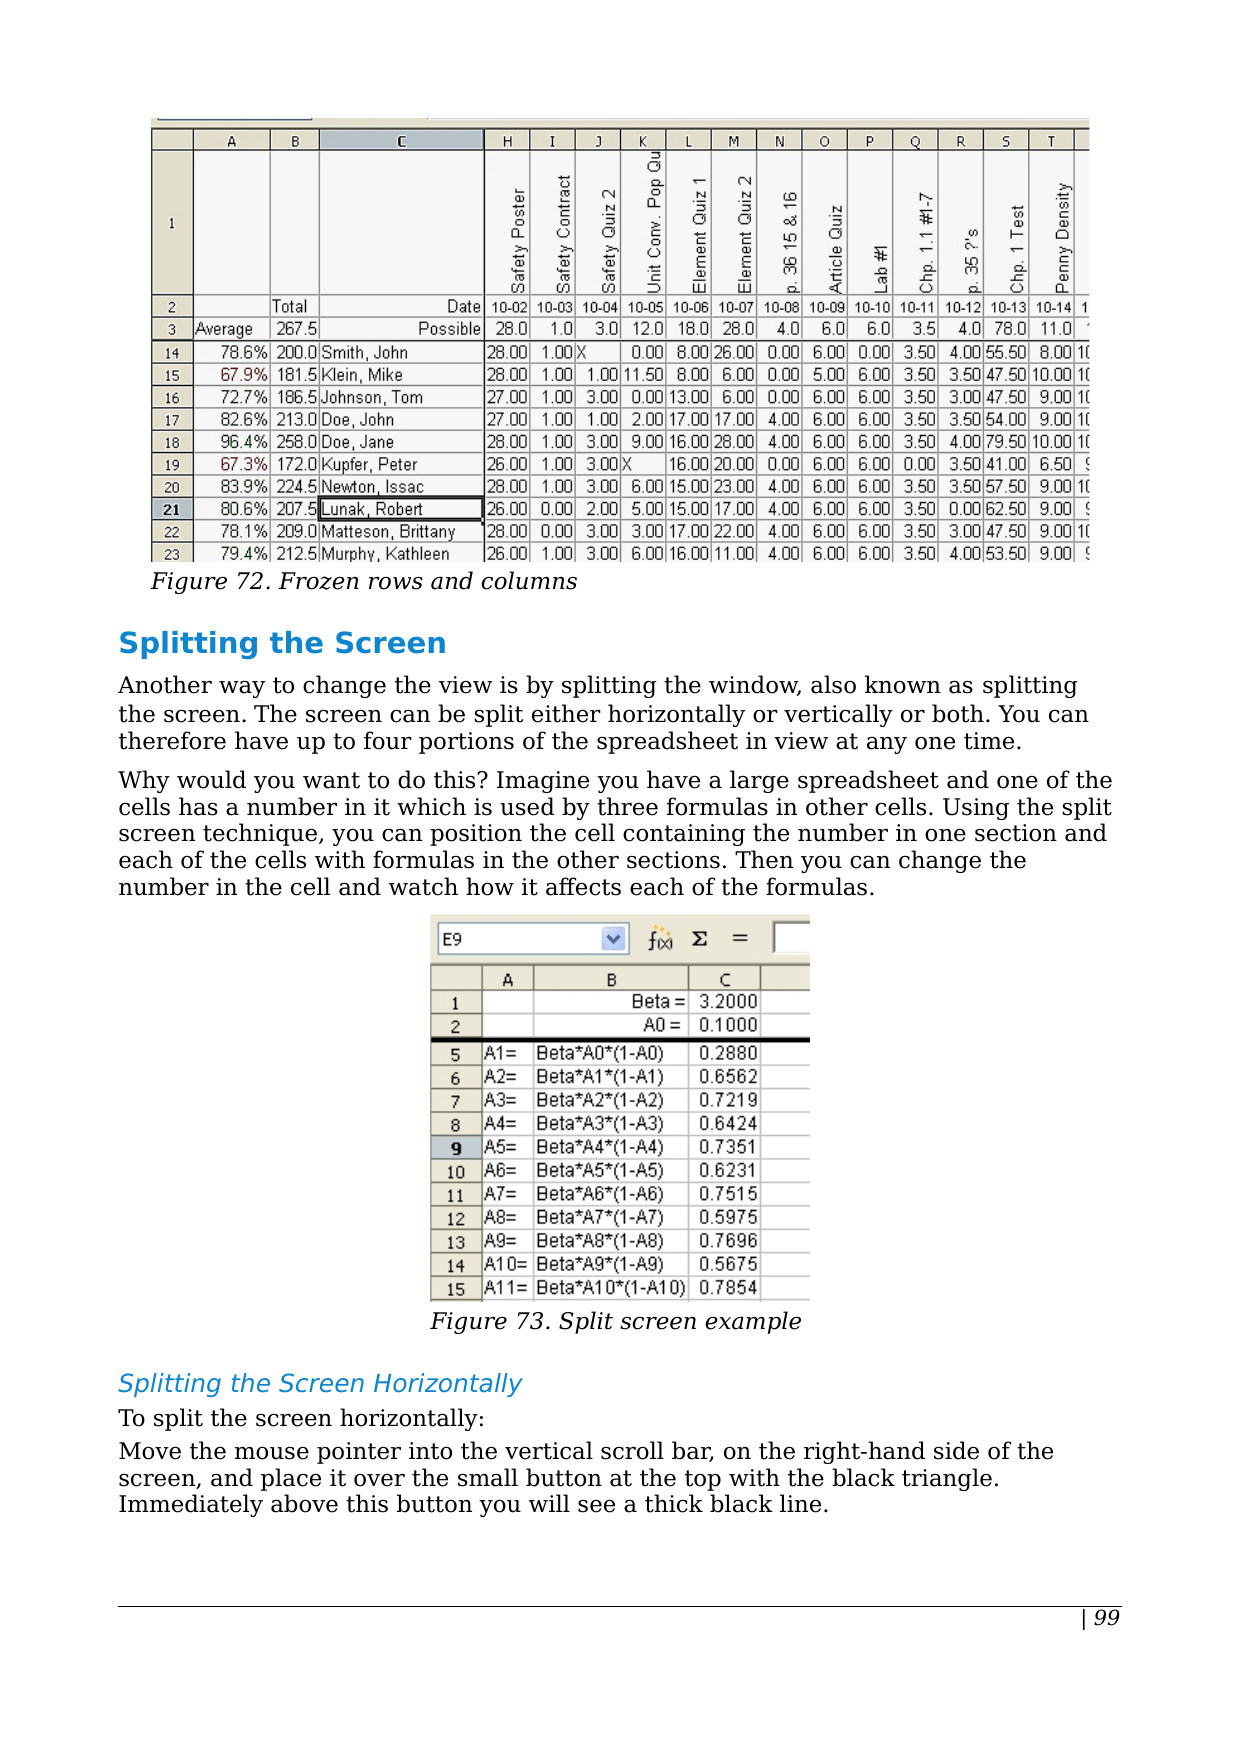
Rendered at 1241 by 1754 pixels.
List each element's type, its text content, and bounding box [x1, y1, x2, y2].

text Figure 72. Frozen rows and columns [151, 568, 1089, 594]
subtitle Splitting the Screen [118, 626, 1122, 660]
list To split the screen horizontally: [118, 1405, 1122, 1432]
picture [430, 913, 810, 1302]
text Figure 73. Split screen example [430, 1308, 810, 1335]
text Move the mouse pointer into the vertical scroll bar, on the right-hand side of the screen, and place it over the small button at the top with the black triangle. Immediately above this button you will see a thick black line. [118, 1438, 1122, 1518]
subtitle Splitting the Screen Horizontally [118, 1369, 1122, 1398]
text Another way to change the view is by splitting the window, also known as splitting the screen. The screen can be split either horizontally or vertically or both. You can therefore have up to four portions of the spreadsheet in view at any one time. [118, 673, 1122, 755]
text Why would you want to do this? Imagine you have a large spreadsheet and one of the cells has a number in it which is used by three formulas in other cells. Using the split screen technique, you can position the cell containing the number in one section and each of the cells with formulas in the other sections. Then you can change the number in the cell and watch how it affects each of the formulas. [118, 767, 1122, 901]
picture [150, 118, 1090, 562]
